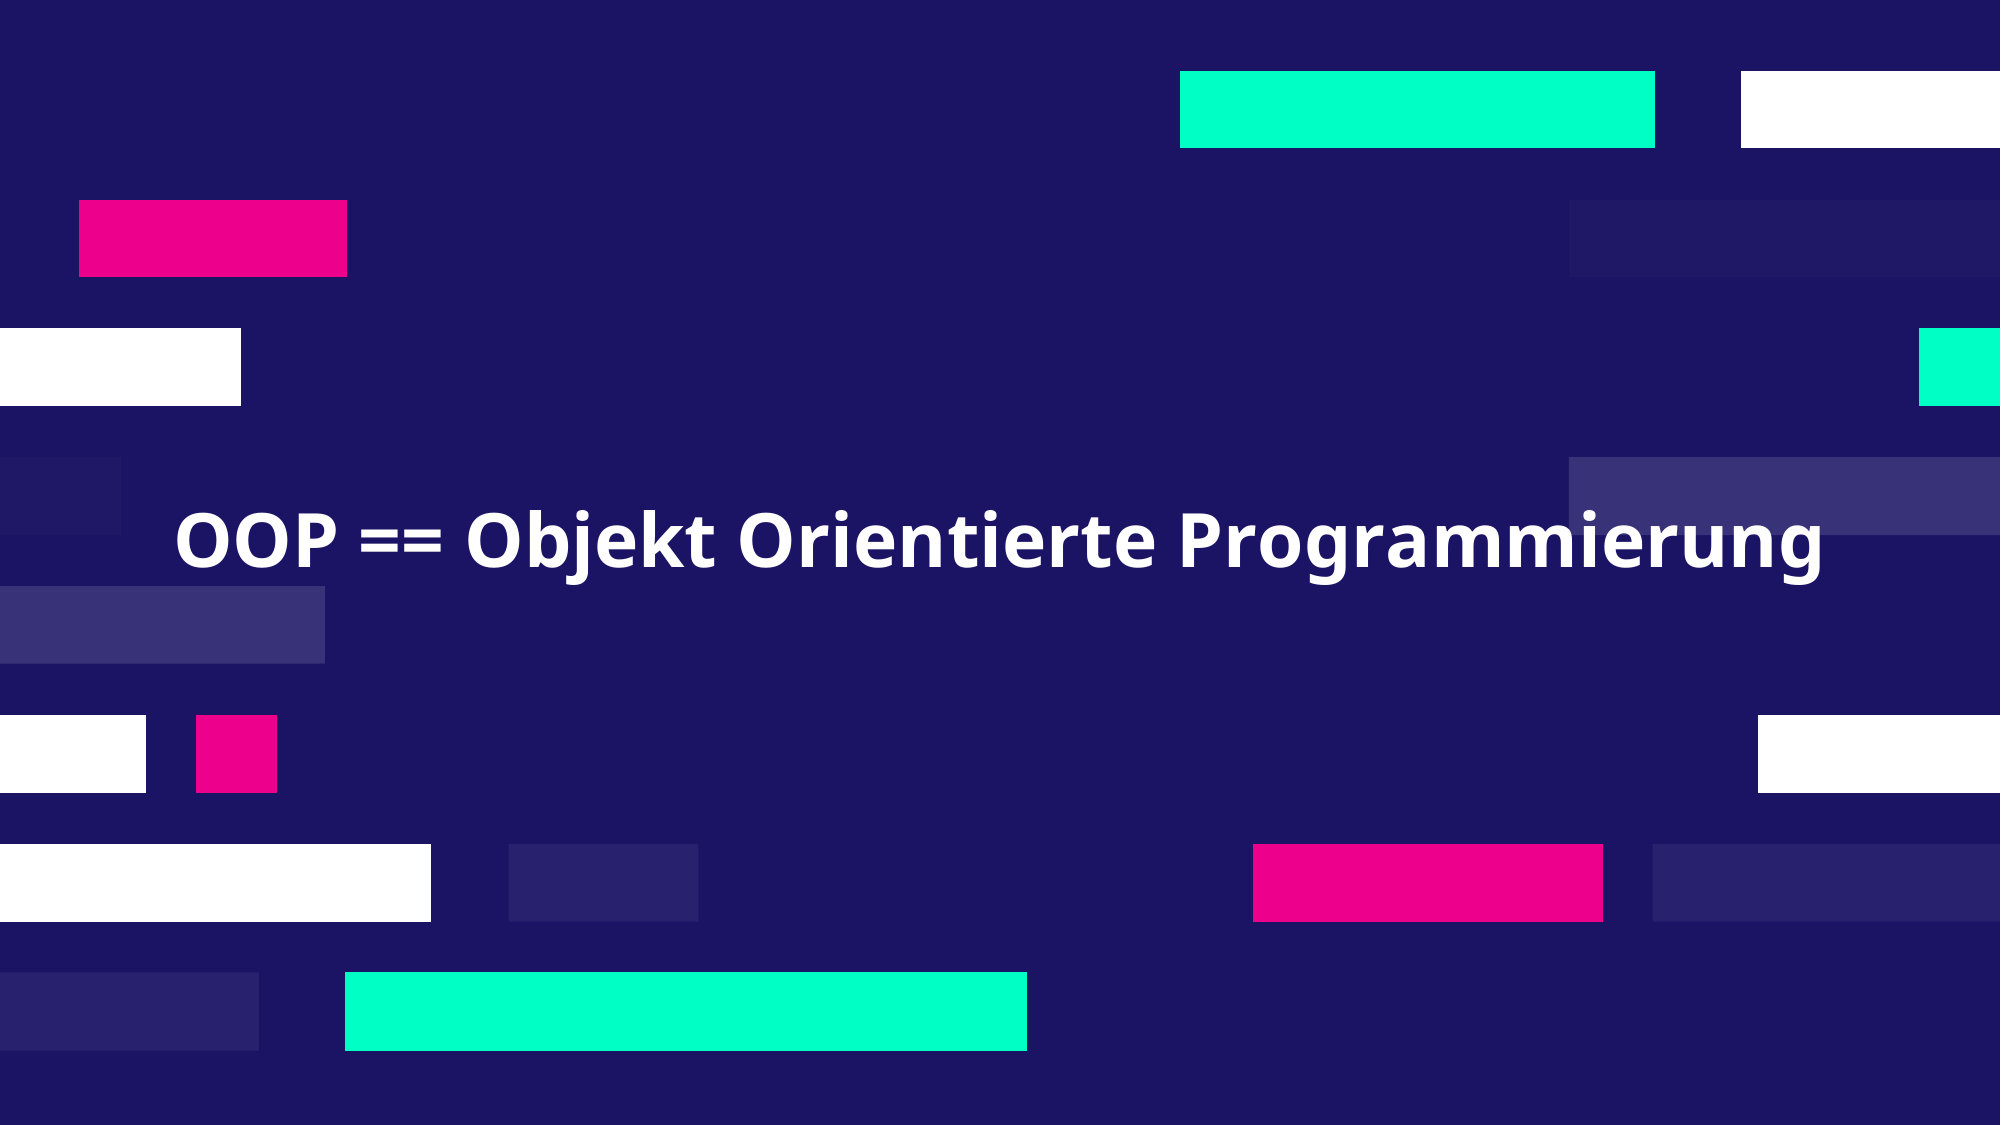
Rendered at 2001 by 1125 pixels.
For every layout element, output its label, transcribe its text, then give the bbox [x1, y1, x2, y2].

title OOP == Objekt Orientierte Programmierung [78, 475, 1922, 583]
